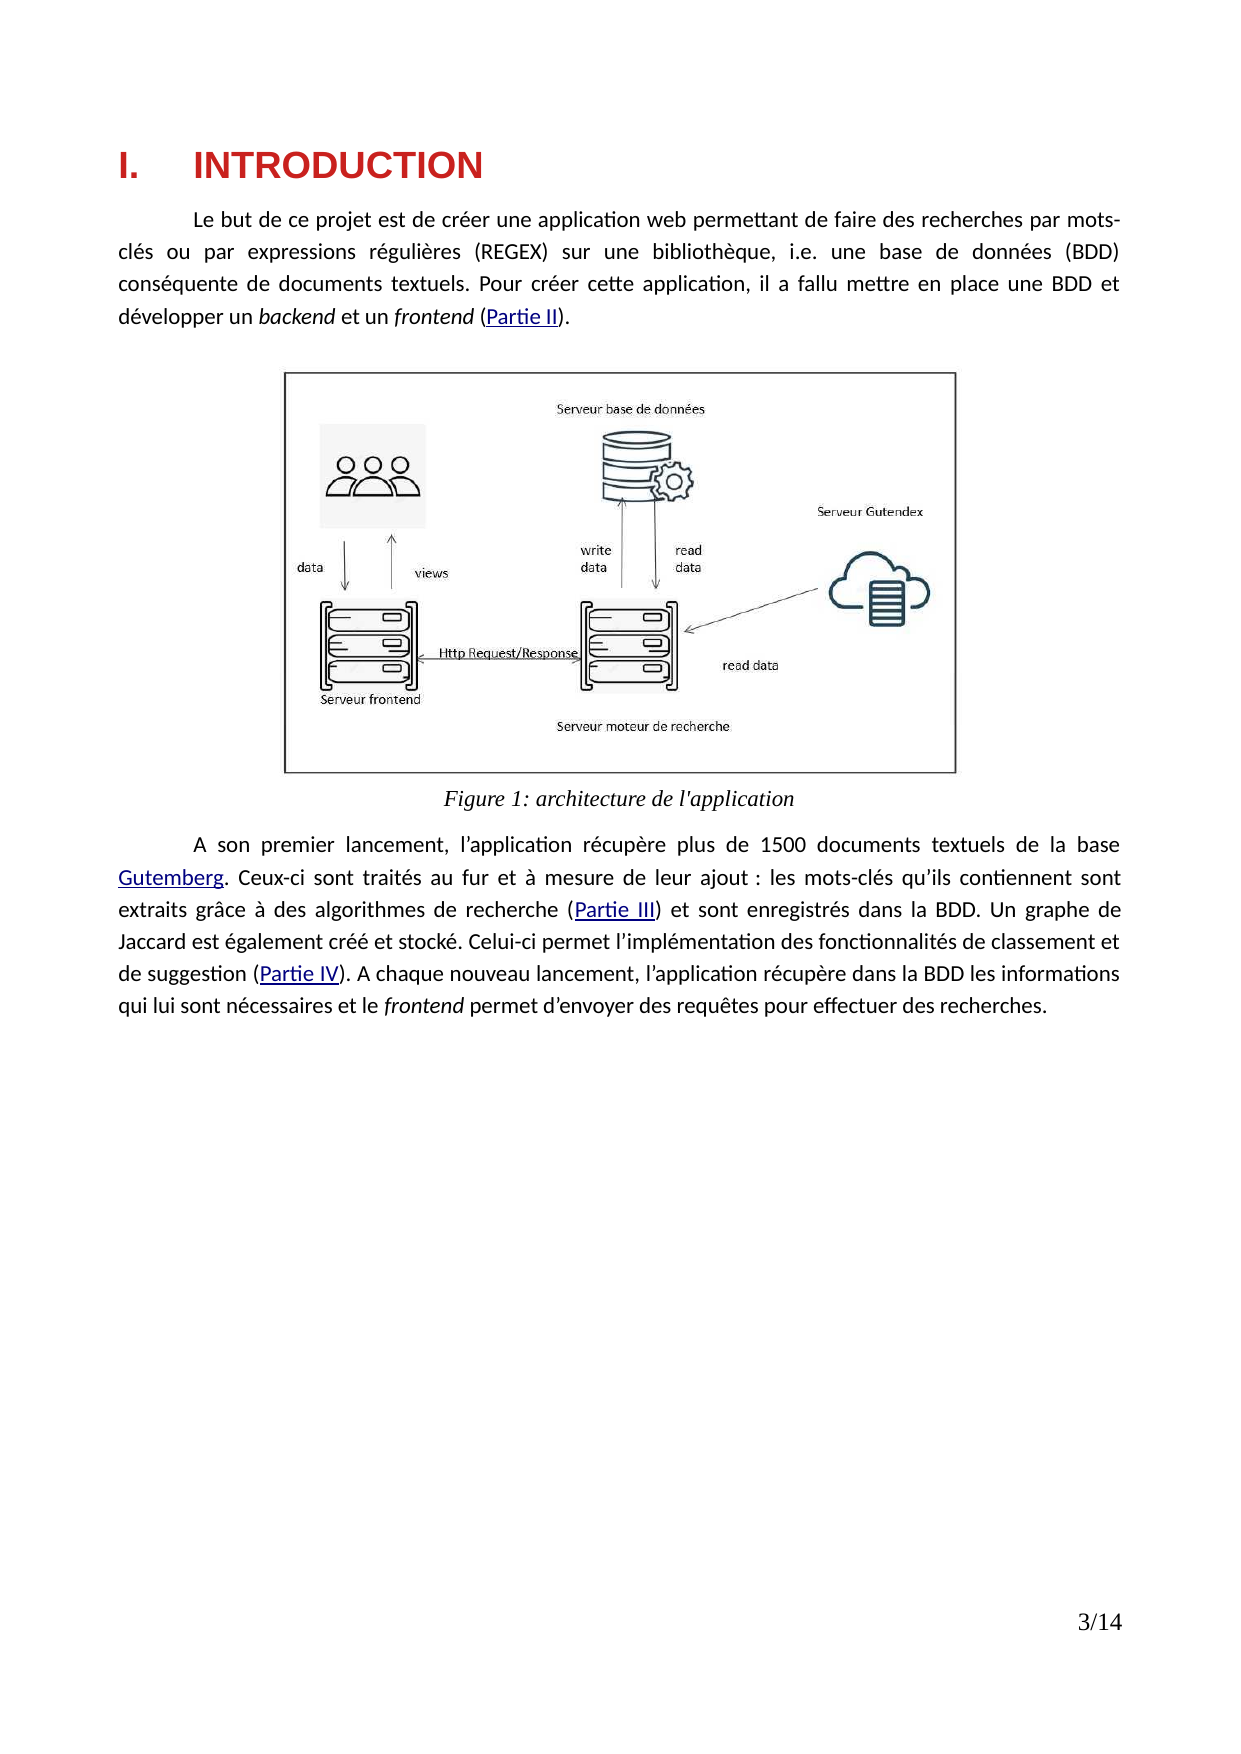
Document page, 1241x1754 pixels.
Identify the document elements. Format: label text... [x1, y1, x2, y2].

subtitle INTRODUCTION [118, 143, 1122, 187]
text Le but de ce projet est de créer une application web permettant de faire des recherches par mots-clés ou par expressions régulières (REGEX) sur une bibliothèque, i.e. une base de données (BDD) conséquente de documents textuels. Pour créer cette application, il a fallu mettre en place une BDD et développer un backend et un frontend (Partie II). [118, 205, 1122, 330]
picture [265, 357, 975, 786]
text A son premier lancement, l’application récupère plus de 1500 documents textuels de la base Gutemberg. Ceux-ci sont traités au fur et à mesure de leur ajout : les mots-clés qu’ils contiennent sont extraits grâce à des algorithmes de recherche (Partie III) et sont enregistrés dans la BDD. Un graphe de Jaccard est également créé et stocké. Celui-ci permet l’implémentation des fonctionnalités de classement et de suggestion (Partie IV). A chaque nouveau lancement, l’application récupère dans la BDD les informations qui lui sont nécessaires et le frontend permet d’envoyer des requêtes pour effectuer des recherches. [118, 831, 1122, 1019]
text Figure 1: architecture de l'application [265, 786, 975, 812]
